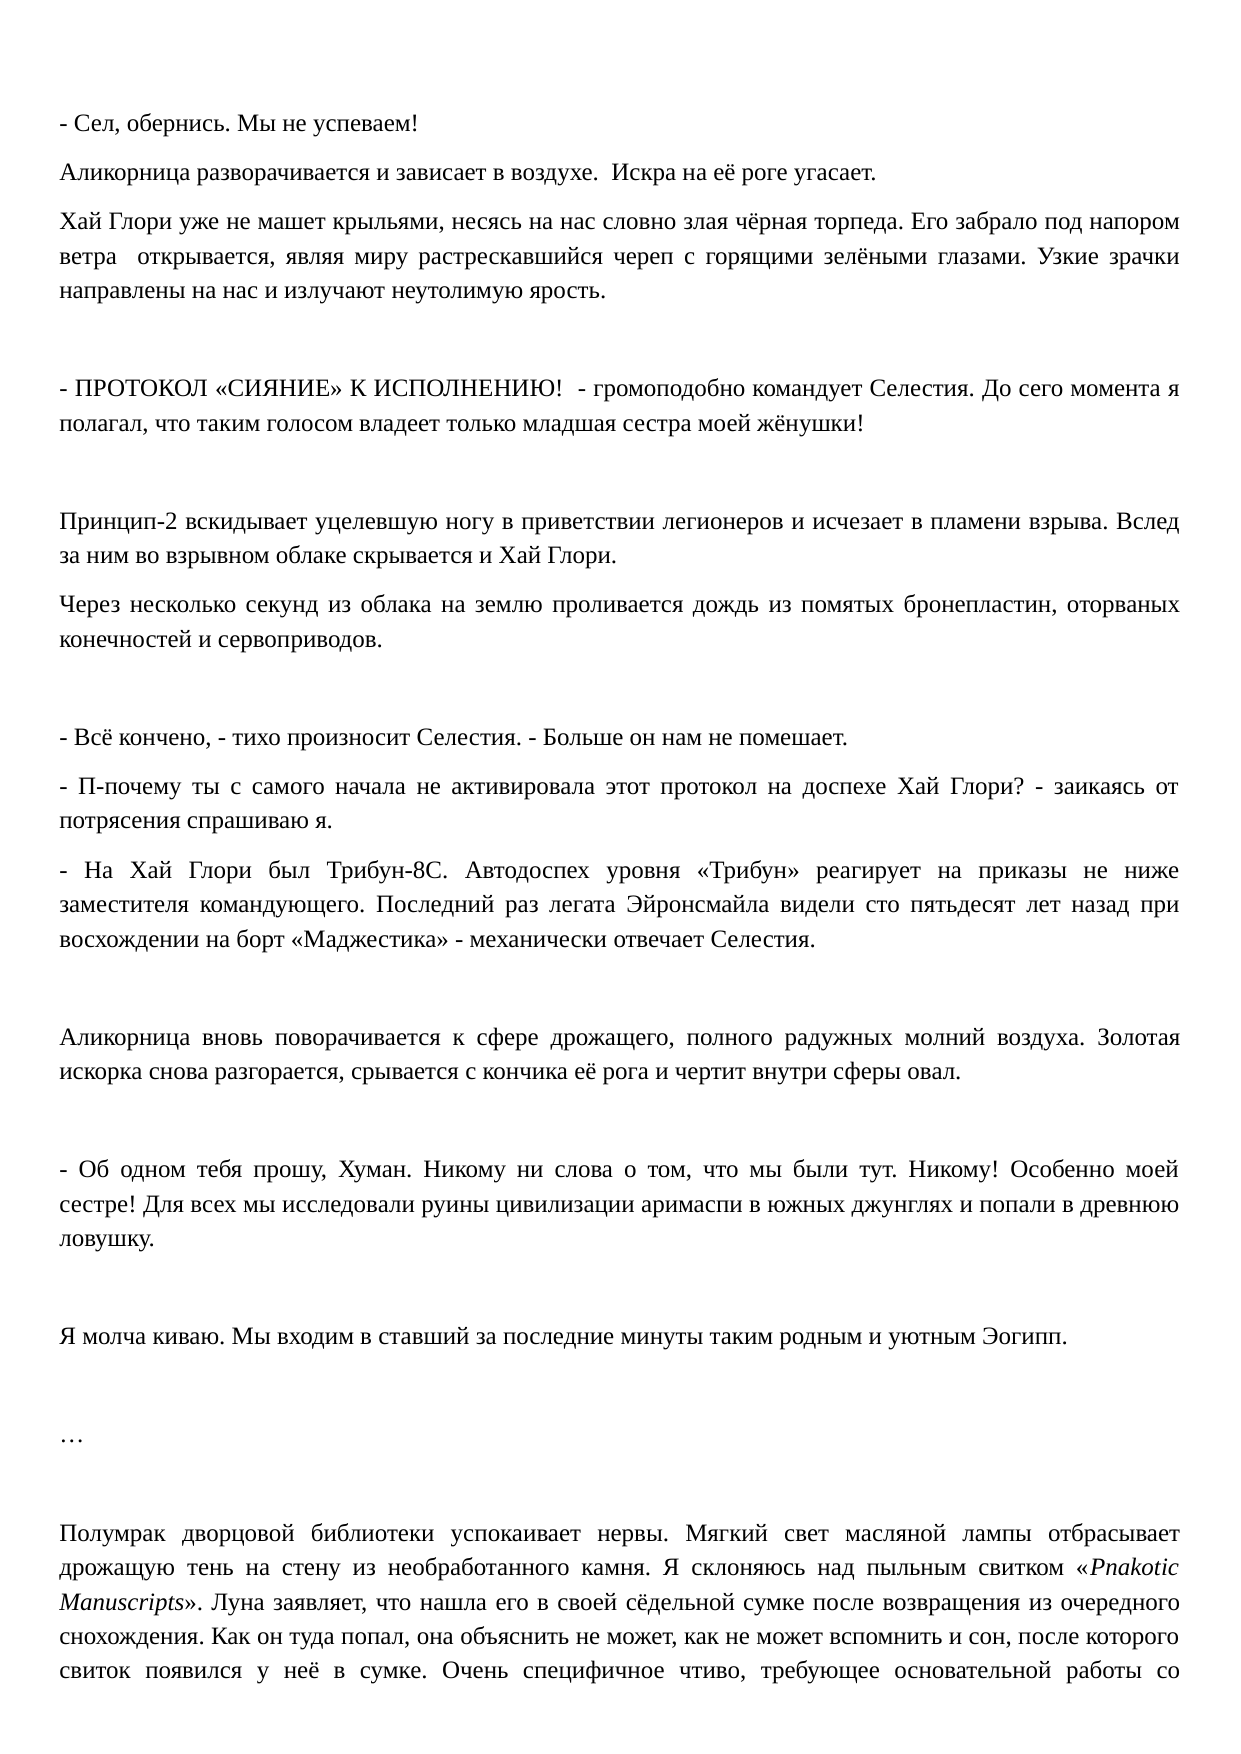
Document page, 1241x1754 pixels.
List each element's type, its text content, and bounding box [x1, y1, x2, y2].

text Аликорница вновь поворачивается к сфере дрожащего, полного радужных молний воздуха. Золотая искорка снова разгорается, срывается с кончика её рога и чертит внутри сферы овал. [59, 1022, 1181, 1085]
text - На Хай Глори был Трибун-8С. Автодоспех уровня «Трибун» реагирует на приказы не ниже заместителя командующего. Последний раз легата Эйронсмайла видели сто пятьдесят лет назад при восхождении на борт «Маджестика» - механически отвечает Селестия. [59, 855, 1181, 952]
text - ПРОТОКОЛ «СИЯНИЕ» К ИСПОЛНЕНИЮ! - громоподобно командует Селестия. До сего момента я полагал, что таким голосом владеет только младшая сестра моей жёнушки! [59, 373, 1181, 437]
text - Всё кончено, - тихо произносит Селестия. - Больше он нам не помешает. [59, 722, 1181, 751]
text Я молча киваю. Мы входим в ставший за последние минуты таким родным и уютным Эогипп. [59, 1321, 1181, 1350]
text Через несколько секунд из облака на землю проливается дождь из помятых бронепластин, оторваных конечностей и сервоприводов. [59, 589, 1181, 653]
text … [59, 1419, 1181, 1448]
text - Об одном тебя прошу, Хуман. Никому ни слова о том, что мы были тут. Никому! Особенно моей сестре! Для всех мы исследовали руины цивилизации аримаспи в южных джунглях и попали в древнюю ловушку. [59, 1154, 1181, 1252]
text Хай Глори уже не машет крыльями, несясь на нас словно злая чёрная торпеда. Его забрало под напором ветра открывается, являя миру растрескавшийся череп с горящими зелёными глазами. Узкие зрачки направлены на нас и излучают неутолимую ярость. [59, 206, 1181, 304]
text Аликорница разворачивается и зависает в воздухе. Искра на её роге угасает. [59, 157, 1181, 186]
text Полумрак дворцовой библиотеки успокаивает нервы. Мягкий свет масляной лампы отбрасывает дрожащую тень на стену из необработанного камня. Я склоняюсь над пыльным свитком «Pnakotic Manuscripts». Луна заявляет, что нашла его в своей сёдельной сумке после возвращения из очередного снохождения. Как он туда попал, она объяснить не может, как не может вспомнить и сон, после которого свиток появился у неё в сумке. Очень специфичное чтиво, требующее основательной работы со [59, 1518, 1181, 1684]
text - П-почему ты с самого начала не активировала этот протокол на доспехе Хай Глори? - заикаясь от потрясения спрашиваю я. [59, 771, 1181, 834]
text - Сел, обернись. Мы не успеваем! [59, 108, 1181, 137]
text Принцип-2 вскидывает уцелевшую ногу в приветствии легионеров и исчезает в пламени взрыва. Вслед за ним во взрывном облаке скрывается и Хай Глори. [59, 506, 1181, 569]
